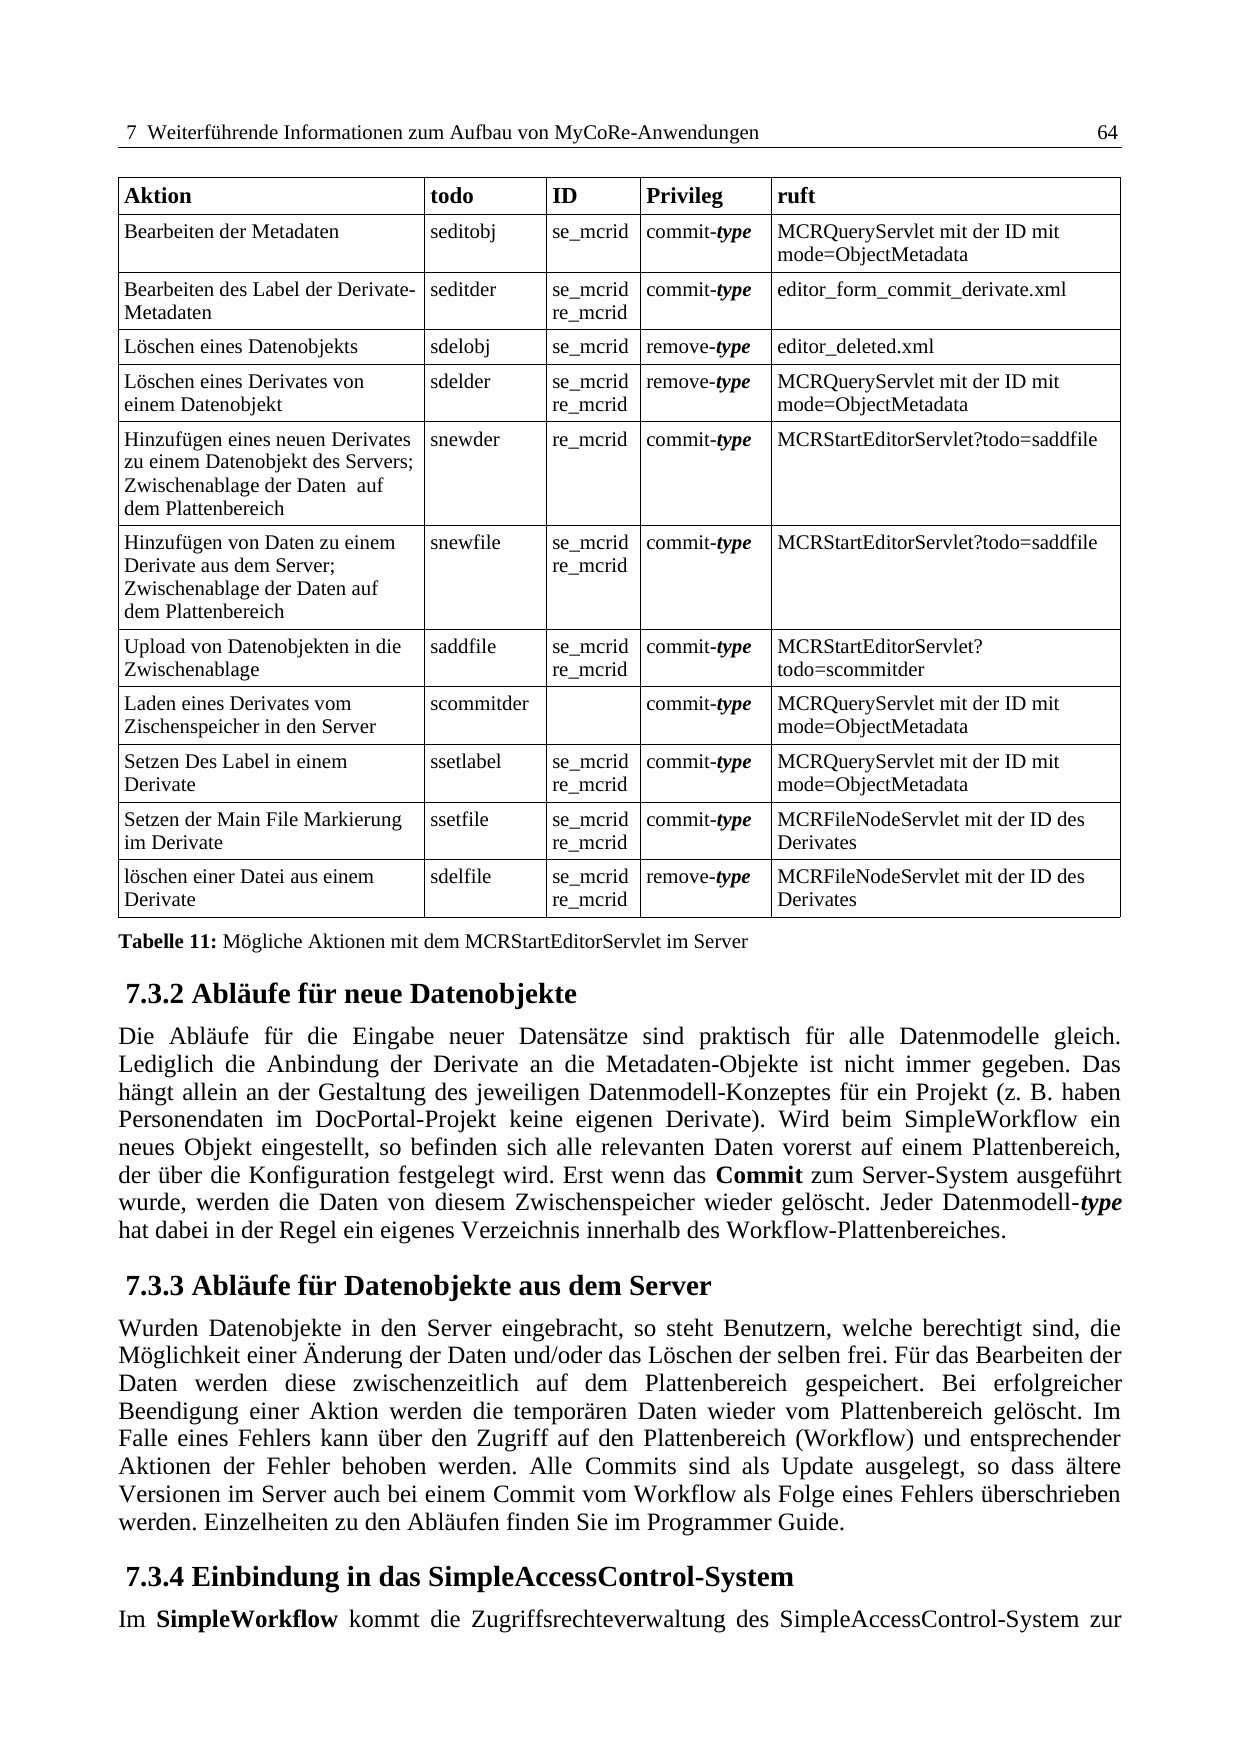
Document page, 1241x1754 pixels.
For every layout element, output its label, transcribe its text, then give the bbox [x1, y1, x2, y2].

subtitle Abläufe für neue Datenobjekte [118, 977, 1122, 1010]
table_cell se_mcridre_mcrid [547, 860, 640, 917]
table_cell scommitder [425, 687, 546, 744]
table_cell ssetlabel [425, 745, 546, 802]
table_cell MCRQueryServlet mit der ID mit mode=ObjectMetadata [772, 687, 1120, 744]
table_cell [547, 687, 640, 744]
table_cell sdelfile [425, 860, 546, 917]
table_cell Setzen Des Label in einem Derivate [119, 745, 424, 802]
table_cell Upload von Datenobjekten in die Zwischenablage [119, 630, 424, 686]
table_cell Setzen der Main File Markierung im Derivate [119, 803, 424, 859]
table_header Aktion [119, 178, 424, 214]
table_cell commit-type [641, 273, 771, 329]
table_cell commit-type [641, 526, 771, 629]
table_cell löschen einer Datei aus einem Derivate [119, 860, 424, 917]
table_cell editor_deleted.xml [772, 330, 1120, 364]
table_cell ssetfile [425, 803, 546, 859]
subtitle Einbindung in das SimpleAccessControl-System [118, 1560, 1122, 1593]
table_cell Laden eines Derivates vom Zischenspeicher in den Server [119, 687, 424, 744]
table_cell se_mcridre_mcrid [547, 630, 640, 686]
table_cell Bearbeiten der Metadaten [119, 215, 424, 272]
table_cell commit-type [641, 215, 771, 272]
table_cell sdelder [425, 365, 546, 421]
table_cell se_mcrid [547, 330, 640, 364]
table_header ID [547, 178, 640, 214]
table_cell MCRQueryServlet mit der ID mit mode=ObjectMetadata [772, 745, 1120, 802]
text Im SimpleWorkflow kommt die Zugriffsrechteverwaltung des SimpleAccessControl-System zur [118, 1605, 1122, 1633]
table_cell MCRStartEditorServlet?todo=saddfile [772, 422, 1120, 525]
table_header Privileg [641, 178, 771, 214]
table_cell commit-type [641, 422, 771, 525]
table_cell MCRFileNodeServlet mit der ID des Derivates [772, 860, 1120, 917]
table_cell editor_form_commit_derivate.xml [772, 273, 1120, 329]
table_cell Löschen eines Derivates von einem Datenobjekt [119, 365, 424, 421]
table_cell se_mcridre_mcrid [547, 745, 640, 802]
table_cell MCRStartEditorServlet?todo=scommitder [772, 630, 1120, 686]
text Tabelle 11: Mögliche Aktionen mit dem MCRStartEditorServlet im Server [118, 929, 1122, 952]
table_cell snewfile [425, 526, 546, 629]
table_cell se_mcridre_mcrid [547, 273, 640, 329]
table_cell commit-type [641, 745, 771, 802]
table_cell Bearbeiten des Label der Derivate-Metadaten [119, 273, 424, 329]
table_cell sdelobj [425, 330, 546, 364]
table_cell Hinzufügen von Daten zu einem Derivate aus dem Server; Zwischenablage der Daten auf dem Plattenbereich [119, 526, 424, 629]
table_cell seditder [425, 273, 546, 329]
text Die Abläufe für die Eingabe neuer Datensätze sind praktisch für alle Datenmodelle gleich. Lediglich die Anbindung der Derivate an die Metadaten-Objekte ist nicht immer gegeben. Das hängt allein an der Gestaltung des jeweiligen Datenmodell-Konzeptes für ein Projekt (z. B. haben Personendaten im DocPortal-Projekt keine eigenen Derivate). Wird beim SimpleWorkflow ein neues Objekt eingestellt, so befinden sich alle relevanten Daten vorerst auf einem Plattenbereich, der über die Konfiguration festgelegt wird. Erst wenn das Commit zum Server-System ausgeführt wurde, werden die Daten von diesem Zwischenspeicher wieder gelöscht. Jeder Datenmodell-type hat dabei in der Regel ein eigenes Verzeichnis innerhalb des Workflow-Plattenbereiches. [118, 1022, 1122, 1244]
table_cell MCRQueryServlet mit der ID mit mode=ObjectMetadata [772, 215, 1120, 272]
table_cell remove-type [641, 365, 771, 421]
table_cell se_mcridre_mcrid [547, 803, 640, 859]
table_cell saddfile [425, 630, 546, 686]
table_cell Löschen eines Datenobjekts [119, 330, 424, 364]
table_header todo [425, 178, 546, 214]
table_cell MCRQueryServlet mit der ID mit mode=ObjectMetadata [772, 365, 1120, 421]
table_cell se_mcridre_mcrid [547, 526, 640, 629]
table_cell MCRFileNodeServlet mit der ID des Derivates [772, 803, 1120, 859]
table_header ruft [772, 178, 1120, 214]
table_cell Hinzufügen eines neuen Derivates zu einem Datenobjekt des Servers; Zwischenablage der Daten auf dem Plattenbereich [119, 422, 424, 525]
subtitle Abläufe für Datenobjekte aus dem Server [118, 1269, 1122, 1301]
table_cell remove-type [641, 860, 771, 917]
table_cell re_mcrid [547, 422, 640, 525]
table_cell se_mcrid [547, 215, 640, 272]
table_cell remove-type [641, 330, 771, 364]
table_cell commit-type [641, 630, 771, 686]
table_cell commit-type [641, 803, 771, 859]
table_cell snewder [425, 422, 546, 525]
table_cell commit-type [641, 687, 771, 744]
table_cell MCRStartEditorServlet?todo=saddfile [772, 526, 1120, 629]
text Wurden Datenobjekte in den Server eingebracht, so steht Benutzern, welche berechtigt sind, die Möglichkeit einer Änderung der Daten und/oder das Löschen der selben frei. Für das Bearbeiten der Daten werden diese zwischenzeitlich auf dem Plattenbereich gespeichert. Bei erfolgreicher Beendigung einer Aktion werden die temporären Daten wieder vom Plattenbereich gelöscht. Im Falle eines Fehlers kann über den Zugriff auf den Plattenbereich (Workflow) und entsprechender Aktionen der Fehler behoben werden. Alle Commits sind als Update ausgelegt, so dass ältere Versionen im Server auch bei einem Commit vom Workflow als Folge eines Fehlers überschrieben werden. Einzelheiten zu den Abläufen finden Sie im Programmer Guide. [118, 1314, 1122, 1535]
table_cell seditobj [425, 215, 546, 272]
table_cell se_mcridre_mcrid [547, 365, 640, 421]
